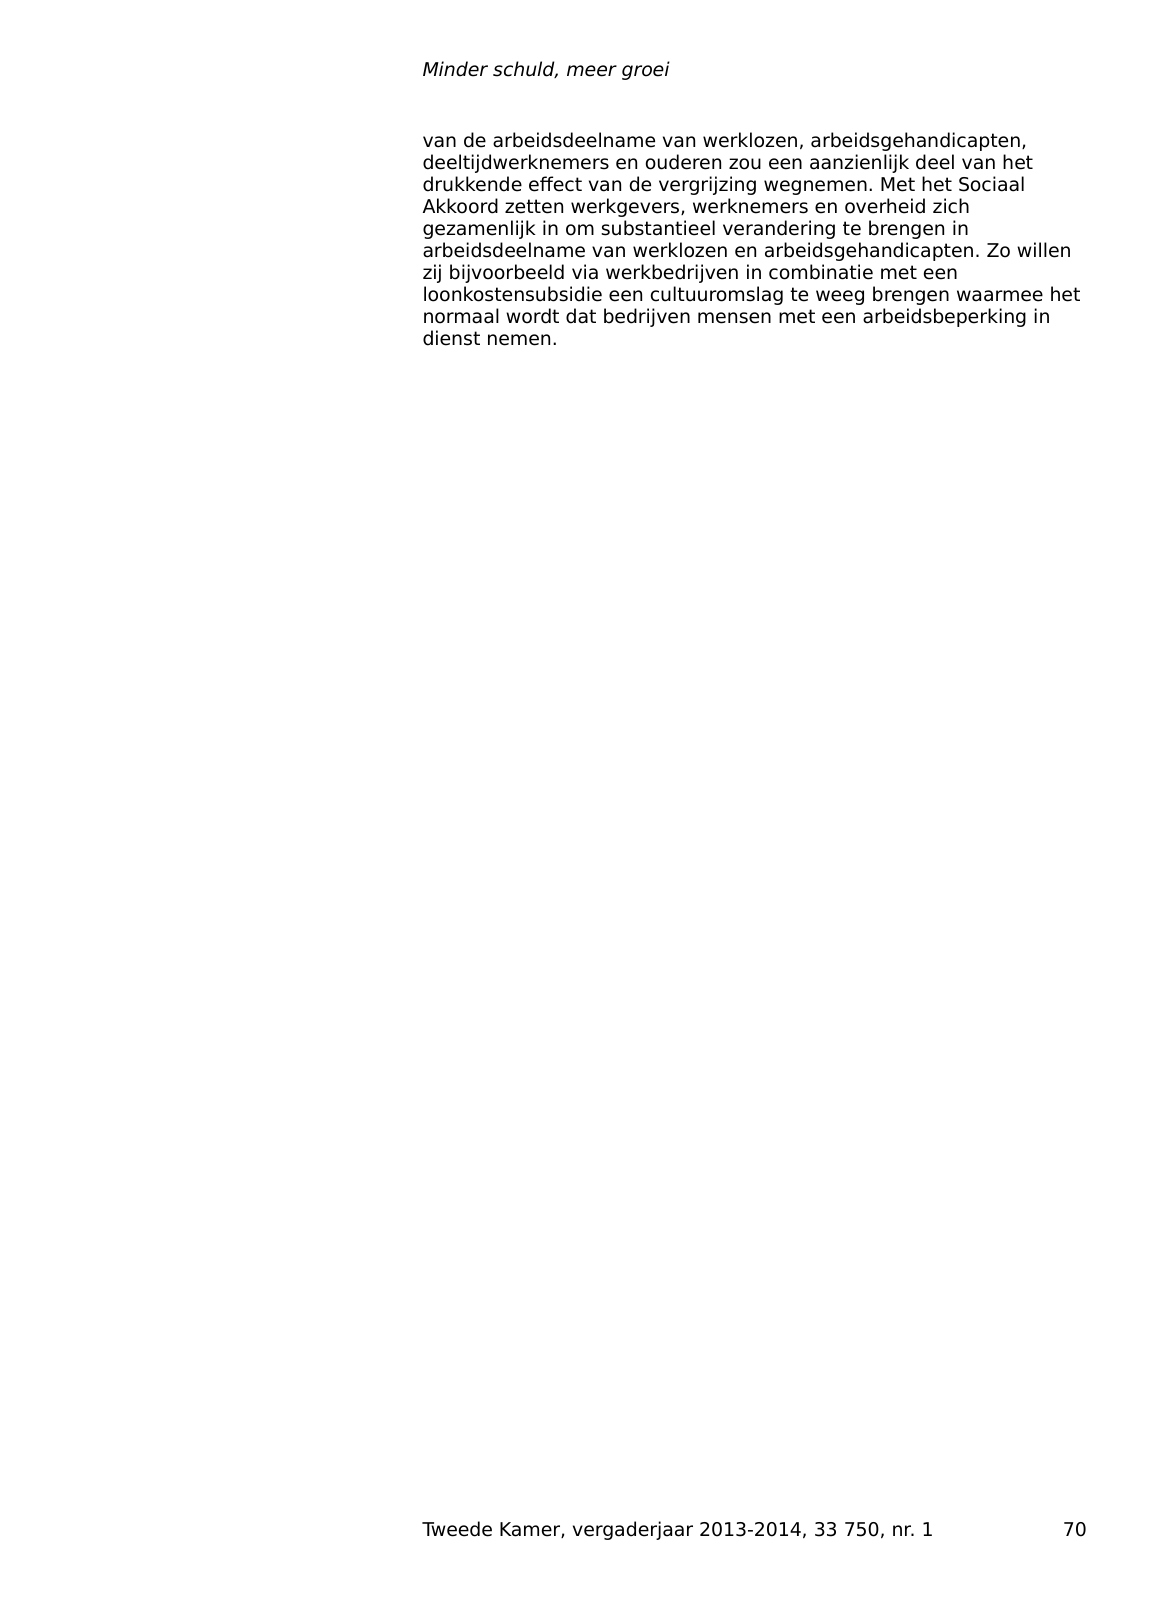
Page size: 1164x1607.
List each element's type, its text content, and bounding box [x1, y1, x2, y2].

text van de arbeidsdeelname van werklozen, arbeidsgehandicapten, deeltijdwerknemers en ouderen zou een aanzienlijk deel van het drukkende effect van de vergrijzing wegnemen. Met het Sociaal Akkoord zetten werkgevers, werknemers en overheid zich gezamenlijk in om substantieel verandering te brengen in arbeidsdeelname van werklozen en arbeidsgehandicapten. Zo willen zij bijvoorbeeld via werkbedrijven in combinatie met een loonkostensubsidie een cultuuromslag te weeg brengen waarmee het normaal wordt dat bedrijven mensen met een arbeidsbeperking in dienst nemen. [422, 130, 1087, 350]
